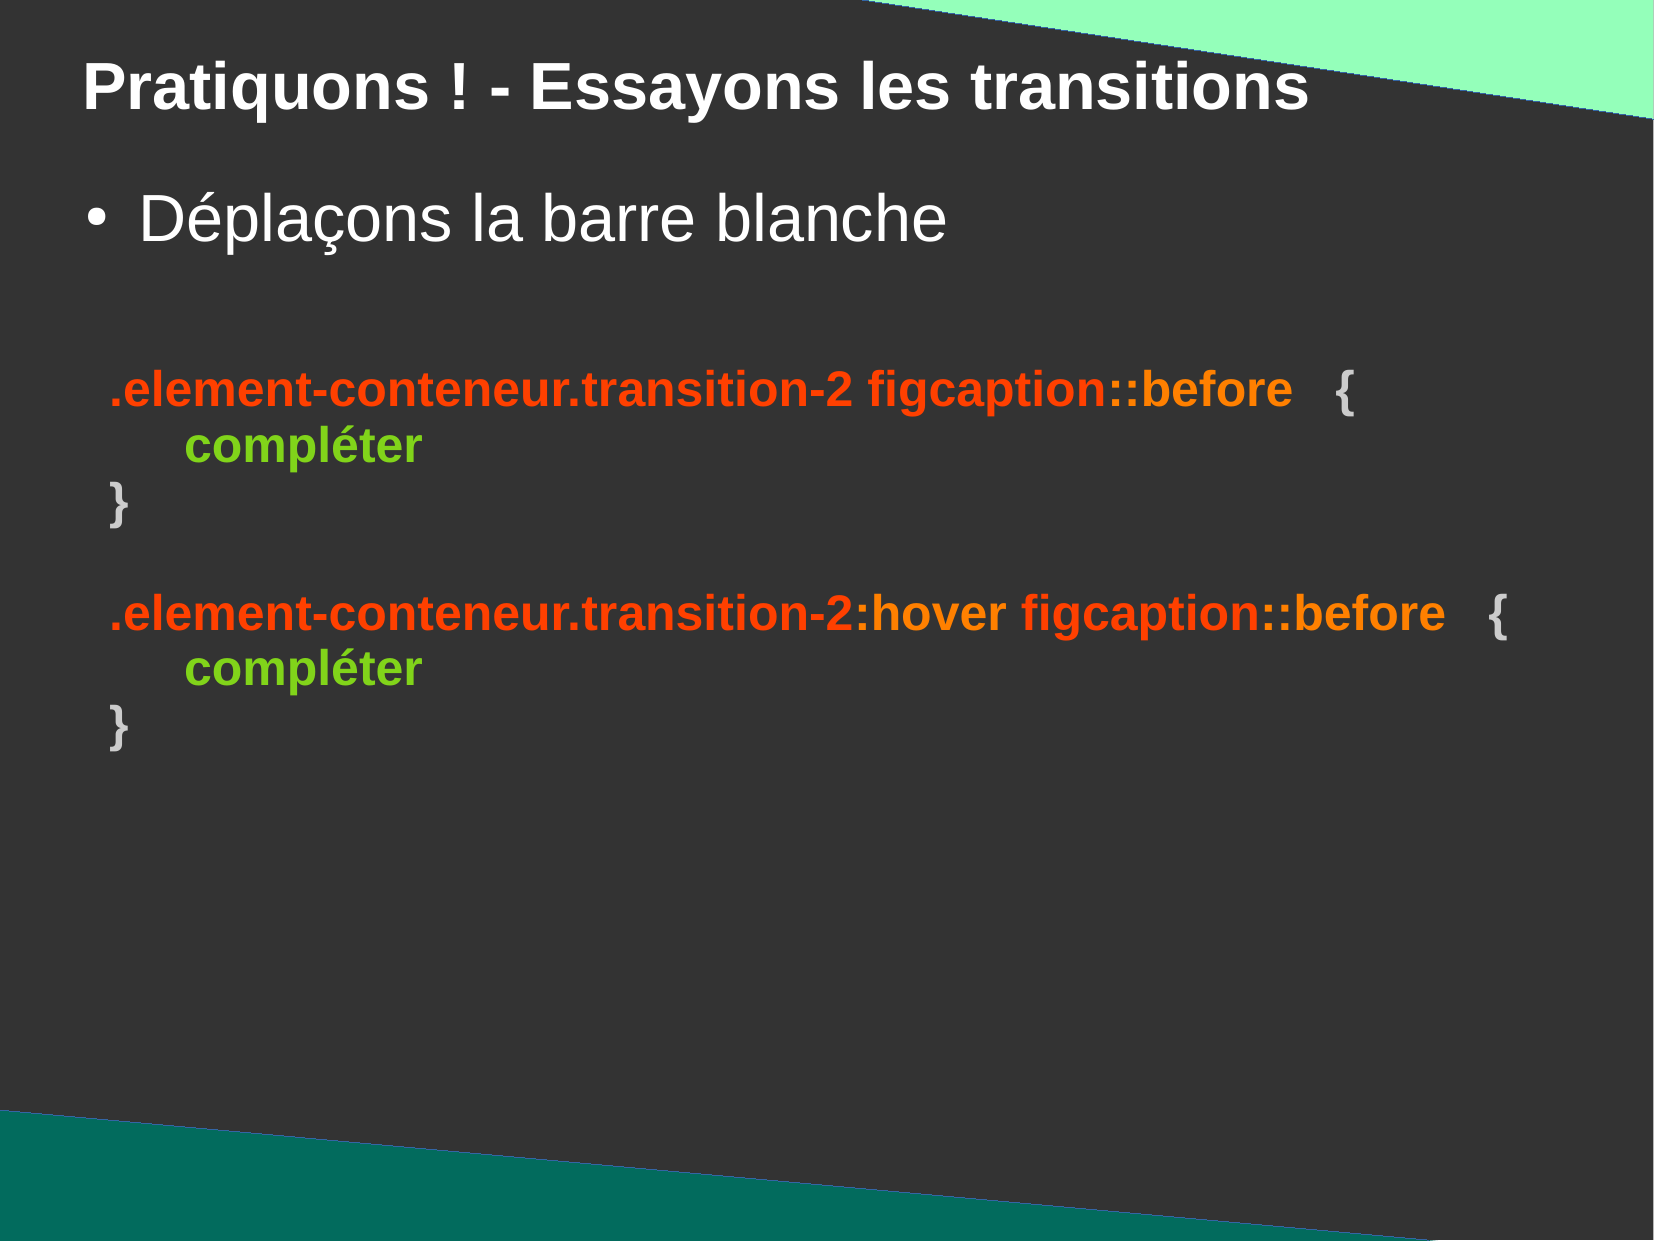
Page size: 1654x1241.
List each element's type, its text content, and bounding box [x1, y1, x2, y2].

text_box [862, 0, 1654, 120]
list Déplaçons la barre blanche [67, 180, 1607, 461]
title Pratiquons ! - Essayons les transitions [82, 49, 1630, 199]
text_box .element-conteneur.transition-2 figcaption::before { compléter } .element-conteneur.transition-2:hover figcaption::before { compléter } [94, 354, 1560, 816]
